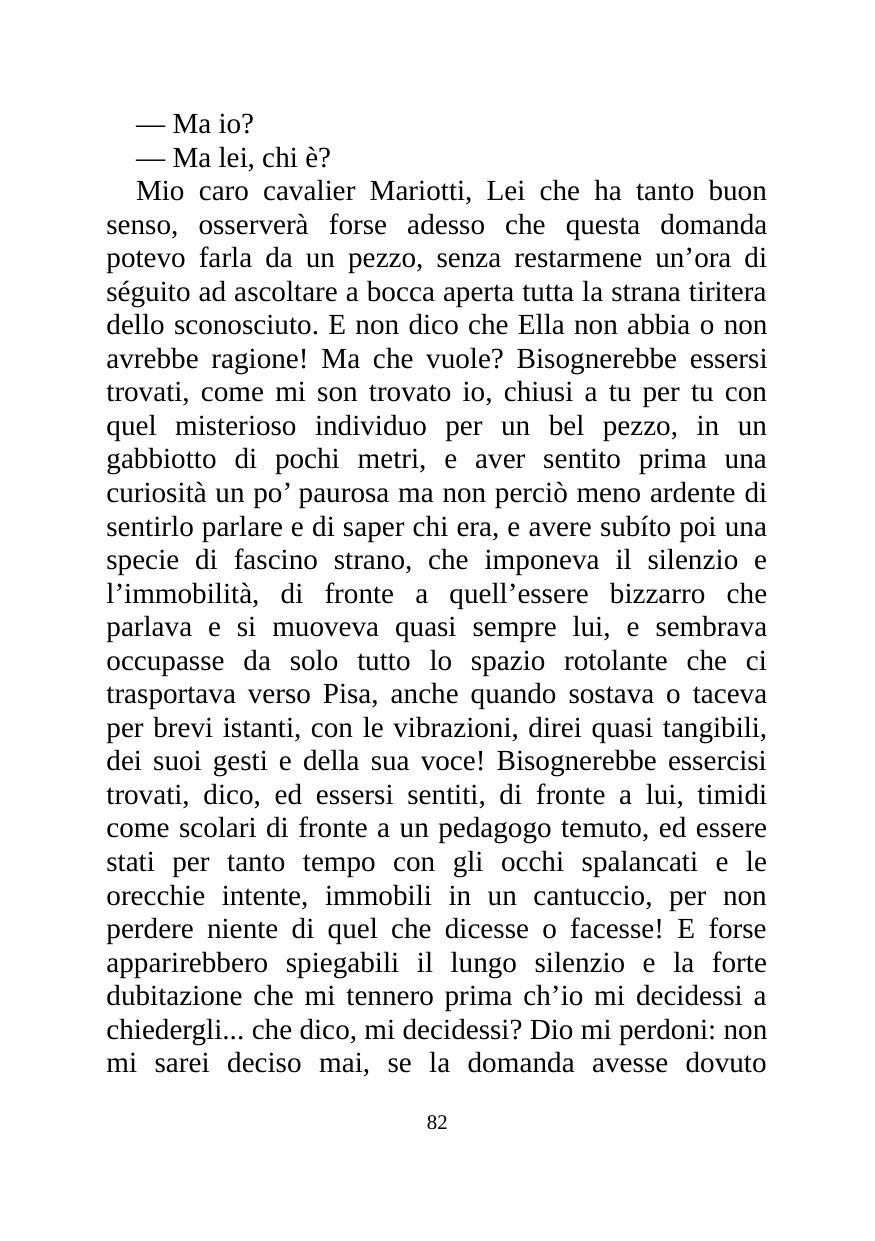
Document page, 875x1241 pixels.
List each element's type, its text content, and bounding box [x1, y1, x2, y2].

text — Ma io? [106, 106, 768, 140]
text — Ma lei, chi è? [106, 140, 768, 173]
text Mio caro cavalier Mariotti, Lei che ha tanto buon senso, osserverà forse adesso che questa domanda potevo farla da un pezzo, senza restarmene un’ora di séguito ad ascoltare a bocca aperta tutta la strana tiritera dello sconosciuto. E non dico che Ella non abbia o non avrebbe ragione! Ma che vuole? Bisognerebbe essersi trovati, come mi son trovato io, chiusi a tu per tu con quel misterioso individuo per un bel pezzo, in un gabbiotto di pochi metri, e aver sentito prima una curiosità un po’ paurosa ma non perciò meno ardente di sentirlo parlare e di saper chi era, e avere subíto poi una specie di fascino strano, che imponeva il silenzio e l’immobilità, di fronte a quell’essere bizzarro che parlava e si muoveva quasi sempre lui, e sembrava occupasse da solo tutto lo spazio rotolante che ci trasportava verso Pisa, anche quando sostava o taceva per brevi istanti, con le vibrazioni, direi quasi tangibili, dei suoi gesti e della sua voce! Bisognerebbe essercisi trovati, dico, ed essersi sentiti, di fronte a lui, timidi come scolari di fronte a un pedagogo temuto, ed essere stati per tanto tempo con gli occhi spalancati e le orecchie intente, immobili in un cantuccio, per non perdere niente di quel che dicesse o facesse! E forse apparirebbero spiegabili il lungo silenzio e la forte dubitazione che mi tennero prima ch’io mi decidessi a chiedergli... che dico, mi decidessi? Dio mi perdoni: non mi sarei deciso mai, se la domanda avesse dovuto [106, 173, 768, 1079]
